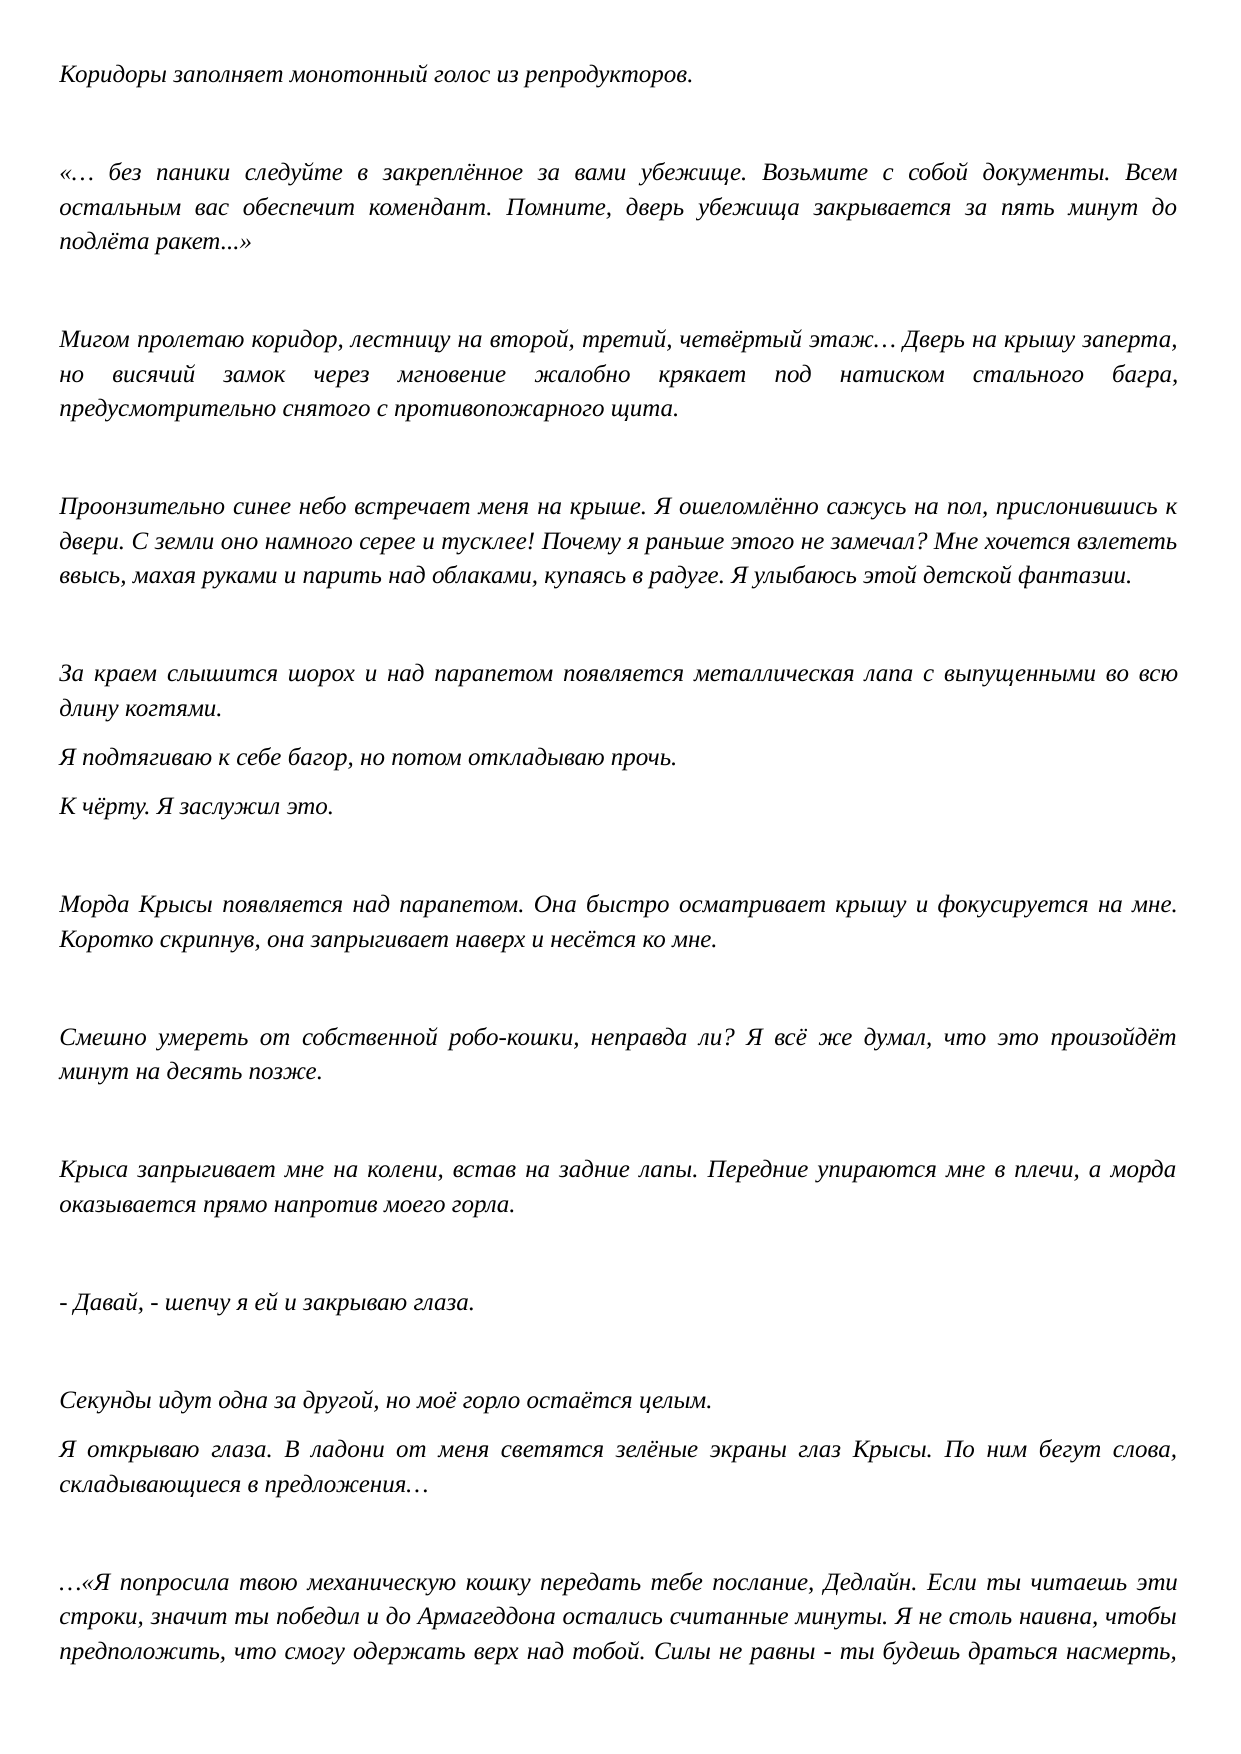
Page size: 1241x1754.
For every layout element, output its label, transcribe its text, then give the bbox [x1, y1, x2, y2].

text «… без паники следуйте в закреплённое за вами убежище. Возьмите с собой документы. Всем остальным вас обеспечит комендант. Помните, дверь убежища закрывается за пять минут до подлёта ракет...» [59, 157, 1181, 255]
text Крыса запрыгивает мне на колени, встав на задние лапы. Передние упираются мне в плечи, а морда оказывается прямо напротив моего горла. [59, 1154, 1181, 1218]
text Я открываю глаза. В ладони от меня светятся зелёные экраны глаз Крысы. По ним бегут слова, складывающиеся в предложения… [59, 1434, 1181, 1497]
text Морда Крысы появляется над парапетом. Она быстро осматривает крышу и фокусируется на мне. Коротко скрипнув, она запрыгивает наверх и несётся ко мне. [59, 889, 1181, 952]
text Секунды идут одна за другой, но моё горло остаётся целым. [59, 1385, 1181, 1414]
text Смешно умереть от собственной робо-кошки, неправда ли? Я всё же думал, что это произойдёт минут на десять позже. [59, 1022, 1181, 1085]
text Мигом пролетаю коридор, лестницу на второй, третий, четвёртый этаж… Дверь на крышу заперта, но висячий замок через мгновение жалобно крякает под натиском стального багра, предусмотрительно снятого с противопожарного щита. [59, 324, 1181, 422]
text К чёрту. Я заслужил это. [59, 791, 1181, 820]
text За краем слышится шорох и над парапетом появляется металлическая лапа с выпущенными во всю длину когтями. [59, 658, 1181, 722]
text Коридоры заполняет монотонный голос из репродукторов. [59, 59, 1181, 88]
text Я подтягиваю к себе багор, но потом откладываю прочь. [59, 742, 1181, 771]
text …«Я попросила твою механическую кошку передать тебе послание, Дедлайн. Если ты читаешь эти строки, значит ты победил и до Армагеддона остались считанные минуты. Я не столь наивна, чтобы предположить, что смогу одержать верх над тобой. Силы не равны - ты будешь драться насмерть, [59, 1567, 1181, 1664]
text Проонзительно синее небо встречает меня на крыше. Я ошеломлённо сажусь на пол, прислонившись к двери. С земли оно намного серее и тусклее! Почему я раньше этого не замечал? Мне хочется взлететь ввысь, махая руками и парить над облаками, купаясь в радуге. Я улыбаюсь этой детской фантазии. [59, 491, 1181, 589]
text - Давай, - шепчу я ей и закрываю глаза. [59, 1287, 1181, 1316]
